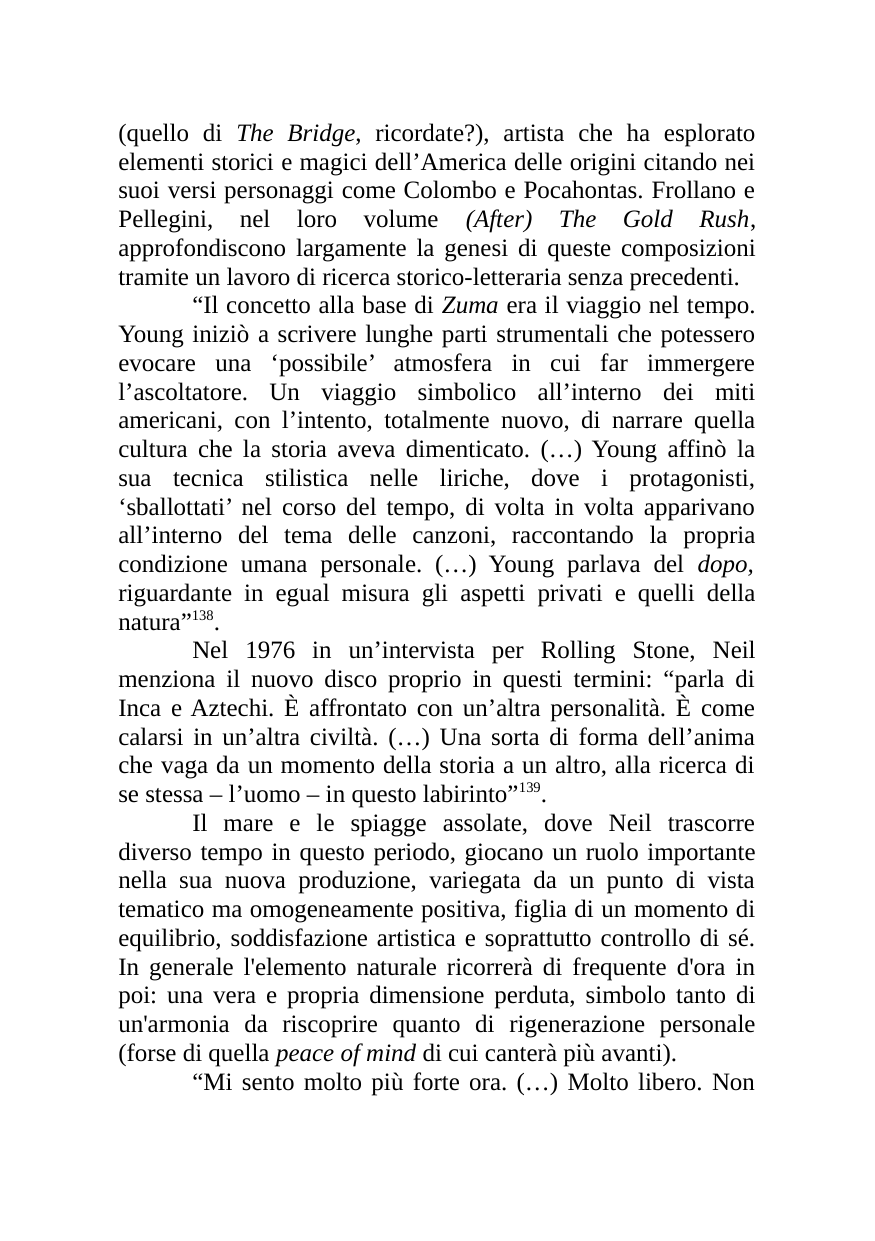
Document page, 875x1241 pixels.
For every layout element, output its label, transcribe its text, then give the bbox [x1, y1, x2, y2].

text Nel 1976 in un’intervista per Rolling Stone, Neil menziona il nuovo disco proprio in questi termini: “parla di Inca e Aztechi. È affrontato con un’altra personalità. È come calarsi in un’altra civiltà. (…) Una sorta di forma dell’anima che vaga da un momento della storia a un altro, alla ricerca di se stessa – l’uomo – in questo labirinto”. [118, 636, 756, 808]
text Il mare e le spiagge assolate, dove Neil trascorre diverso tempo in questo periodo, giocano un ruolo importante nella sua nuova produzione, variegata da un punto di vista tematico ma omogeneamente positiva, figlia di un momento di equilibrio, soddisfazione artistica e soprattutto controllo di sé. In generale l'elemento naturale ricorrerà di frequente d'ora in poi: una vera e propria dimensione perduta, simbolo tanto di un'armonia da riscoprire quanto di rigenerazione personale (forse di quella peace of mind di cui canterà più avanti). [118, 808, 756, 1067]
text “Il concetto alla base di Zuma era il viaggio nel tempo. Young iniziò a scrivere lunghe parti strumentali che potessero evocare una ‘possibile’ atmosfera in cui far immergere l’ascoltatore. Un viaggio simbolico all’interno dei miti americani, con l’intento, totalmente nuovo, di narrare quella cultura che la storia aveva dimenticato. (…) Young affinò la sua tecnica stilistica nelle liriche, dove i protagonisti, ‘sballottati’ nel corso del tempo, di volta in volta apparivano all’interno del tema delle canzoni, raccontando la propria condizione umana personale. (…) Young parlava del dopo, riguardante in egual misura gli aspetti privati e quelli della natura”. [118, 291, 756, 636]
text (quello di The Bridge, ricordate?), artista che ha esplorato elementi storici e magici dell’America delle origini citando nei suoi versi personaggi come Colombo e Pocahontas. Frollano e Pellegini, nel loro volume (After) The Gold Rush, approfondiscono largamente la genesi di queste composizioni tramite un lavoro di ricerca storico-letteraria senza precedenti. [118, 118, 756, 291]
text “Mi sento molto più forte ora. (…) Molto libero. Non [118, 1067, 756, 1096]
